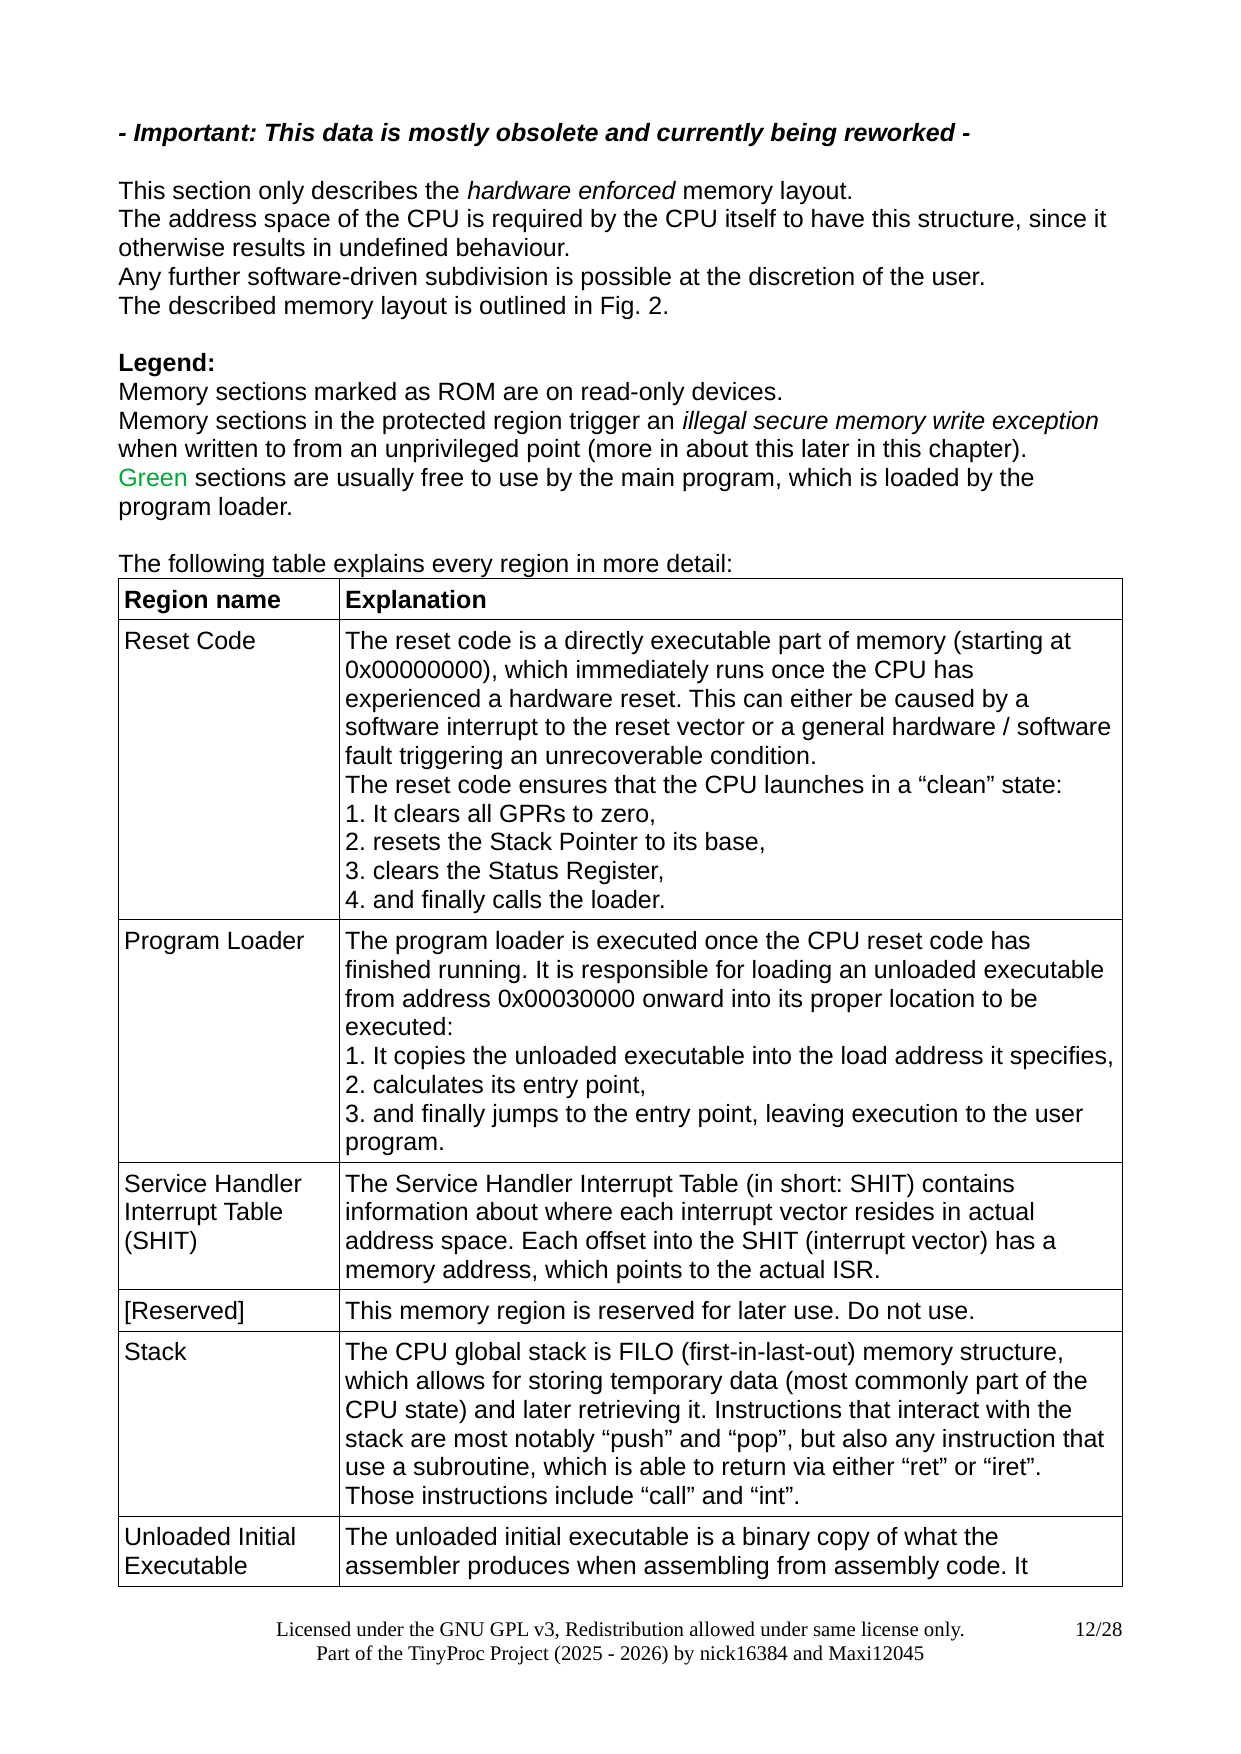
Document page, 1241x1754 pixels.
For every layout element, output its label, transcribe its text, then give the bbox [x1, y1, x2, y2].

table_cell Reset Code [119, 620, 339, 919]
text Memory sections in the protected region trigger an illegal secure memory write exception when written to from an unprivileged point (more in about this later in this chapter). [118, 406, 1122, 463]
text The following table explains every region in more detail: [118, 549, 1122, 578]
text Green sections are usually free to use by the main program, which is loaded by the program loader. [118, 463, 1122, 521]
text The address space of the CPU is required by the CPU itself to have this structure, since it otherwise results in undefined behaviour. [118, 204, 1122, 262]
table_cell The CPU global stack is FILO (first-in-last-out) memory structure, which allows for storing temporary data (most commonly part of the CPU state) and later retrieving it. Instructions that interact with the stack are most notably “push” and “pop”, but also any instruction that use a subroutine, which is able to return via either “ret” or “iret”. Those instructions include “call” and “int”. [340, 1332, 1122, 1516]
table_cell The program loader is executed once the CPU reset code has finished running. It is responsible for loading an unloaded executable from address 0x00030000 onward into its proper location to be executed: 1. It copies the unloaded executable into the load address it specifies, 2. calculates its entry point, 3. and finally jumps to the entry point, leaving execution to the user program. [340, 920, 1122, 1162]
text - Important: This data is mostly obsolete and currently being reworked - [118, 118, 1122, 147]
table_header Region name [119, 579, 339, 619]
table_cell The reset code is a directly executable part of memory (starting at 0x00000000), which immediately runs once the CPU has experienced a hardware reset. This can either be caused by a software interrupt to the reset vector or a general hardware / software fault triggering an unrecoverable condition. The reset code ensures that the CPU launches in a “clean” state: 1. It clears all GPRs to zero, 2. resets the Stack Pointer to its base, 3. clears the Status Register, 4. and finally calls the loader. [340, 620, 1122, 919]
table_cell Stack [119, 1332, 339, 1516]
text Any further software-driven subdivision is possible at the discretion of the user. [118, 262, 1122, 291]
text This section only describes the hardware enforced memory layout. [118, 176, 1122, 204]
table_cell Unloaded Initial Executable [119, 1517, 339, 1586]
table_cell This memory region is reserved for later use. Do not use. [340, 1290, 1122, 1331]
text Memory sections marked as ROM are on read-only devices. [118, 377, 1122, 406]
text The described memory layout is outlined in Fig. 2. [118, 291, 1122, 319]
table_header Explanation [340, 579, 1122, 619]
table_cell [Reserved] [119, 1290, 339, 1331]
table_cell Service Handler Interrupt Table (SHIT) [119, 1163, 339, 1289]
text Legend: [118, 348, 1122, 377]
table_cell The Service Handler Interrupt Table (in short: SHIT) contains information about where each interrupt vector resides in actual address space. Each offset into the SHIT (interrupt vector) has a memory address, which points to the actual ISR. [340, 1163, 1122, 1289]
table_cell Program Loader [119, 920, 339, 1162]
table_cell The unloaded initial executable is a binary copy of what the assembler produces when assembling from assembly code. It [340, 1517, 1122, 1586]
